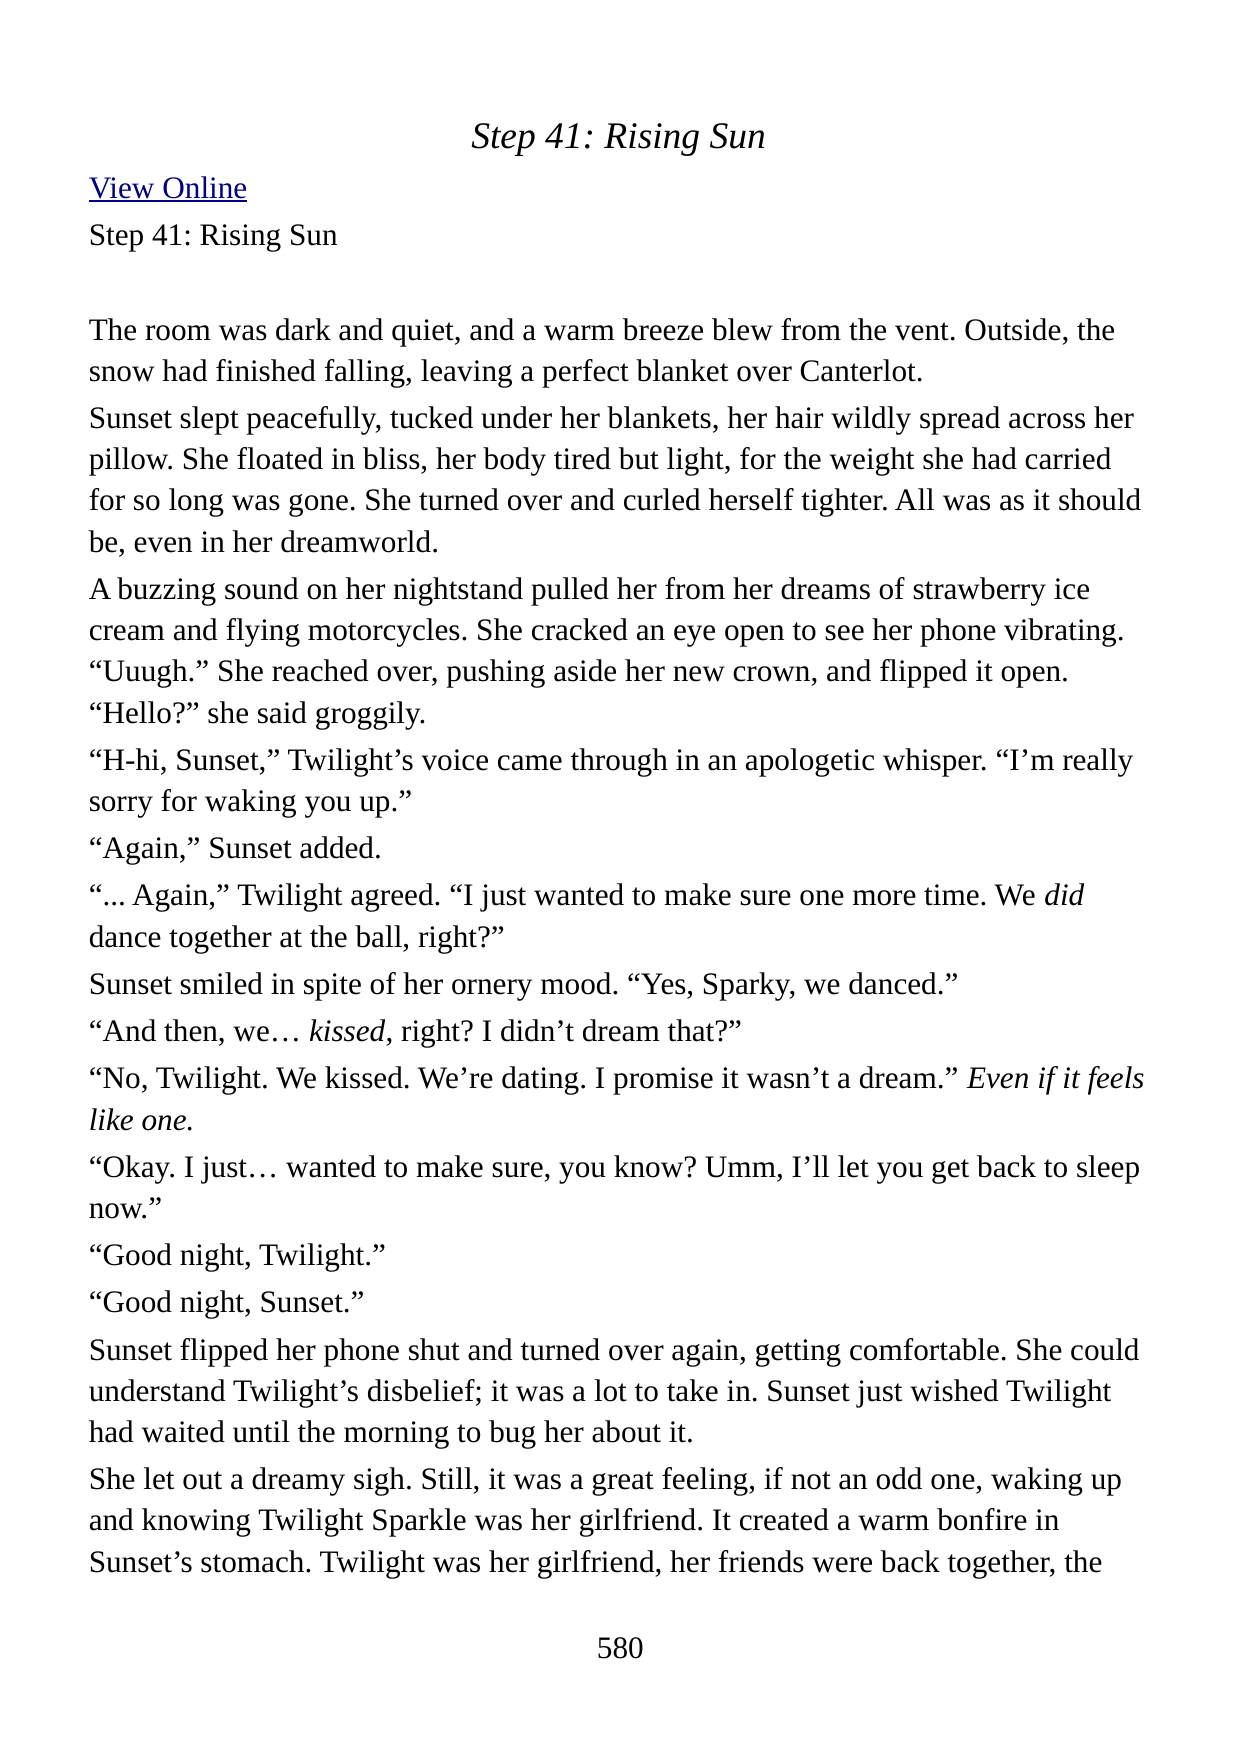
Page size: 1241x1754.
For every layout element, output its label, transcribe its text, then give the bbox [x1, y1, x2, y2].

text “No, Twilight. We kissed. We’re dating. I promise it wasn’t a dream.” Even if it feels like one. [88, 1059, 1152, 1137]
text View Online [88, 169, 1152, 205]
text The room was dark and quiet, and a warm breeze blew from the vent. Outside, the snow had finished falling, leaving a perfect blanket over Canterlot. [88, 311, 1152, 388]
subtitle Step 41: Rising Sun [88, 113, 1152, 157]
text “Again,” Sunset added. [88, 829, 1152, 865]
text “H-hi, Sunset,” Twilight’s voice came through in an apologetic whisper. “I’m really sorry for waking you up.” [88, 741, 1152, 818]
text Sunset smiled in spite of her ornery mood. “Yes, Sparky, we danced.” [88, 965, 1152, 1001]
text “Okay. I just… wanted to make sure, you know? Umm, I’ll let you get back to sleep now.” [88, 1148, 1152, 1225]
text A buzzing sound on her nightstand pulled her from her dreams of strawberry ice cream and flying motorcycles. She cracked an eye open to see her phone vibrating. “Uuugh.” She reached over, pushing aside her new crown, and flipped it open. “Hello?” she said groggily. [88, 570, 1152, 730]
text She let out a dreamy sigh. Still, it was a great feeling, if not an odd one, waking up and knowing Twilight Sparkle was her girlfriend. It created a warm bonfire in Sunset’s stomach. Twilight was her girlfriend, her friends were back together, the [88, 1460, 1152, 1579]
text Step 41: Rising Sun [88, 216, 1152, 252]
text Sunset flipped her phone shut and turned over again, getting comfortable. She could understand Twilight’s disbelief; it was a lot to take in. Sunset just wished Twilight had waited until the morning to bug her about it. [88, 1331, 1152, 1449]
text “Good night, Sunset.” [88, 1283, 1152, 1319]
text “Good night, Twilight.” [88, 1236, 1152, 1272]
text “... Again,” Twilight agreed. “I just wanted to make sure one more time. We did dance together at the ball, right?” [88, 877, 1152, 954]
text “And then, we… kissed, right? I didn’t dream that?” [88, 1012, 1152, 1048]
text Sunset slept peacefully, tucked under her blankets, her hair wildly spread across her pillow. She floated in bliss, her body tired but light, for the weight she had carried for so long was gone. She turned over and curled herself tighter. All was as it should be, even in her dreamworld. [88, 399, 1152, 559]
